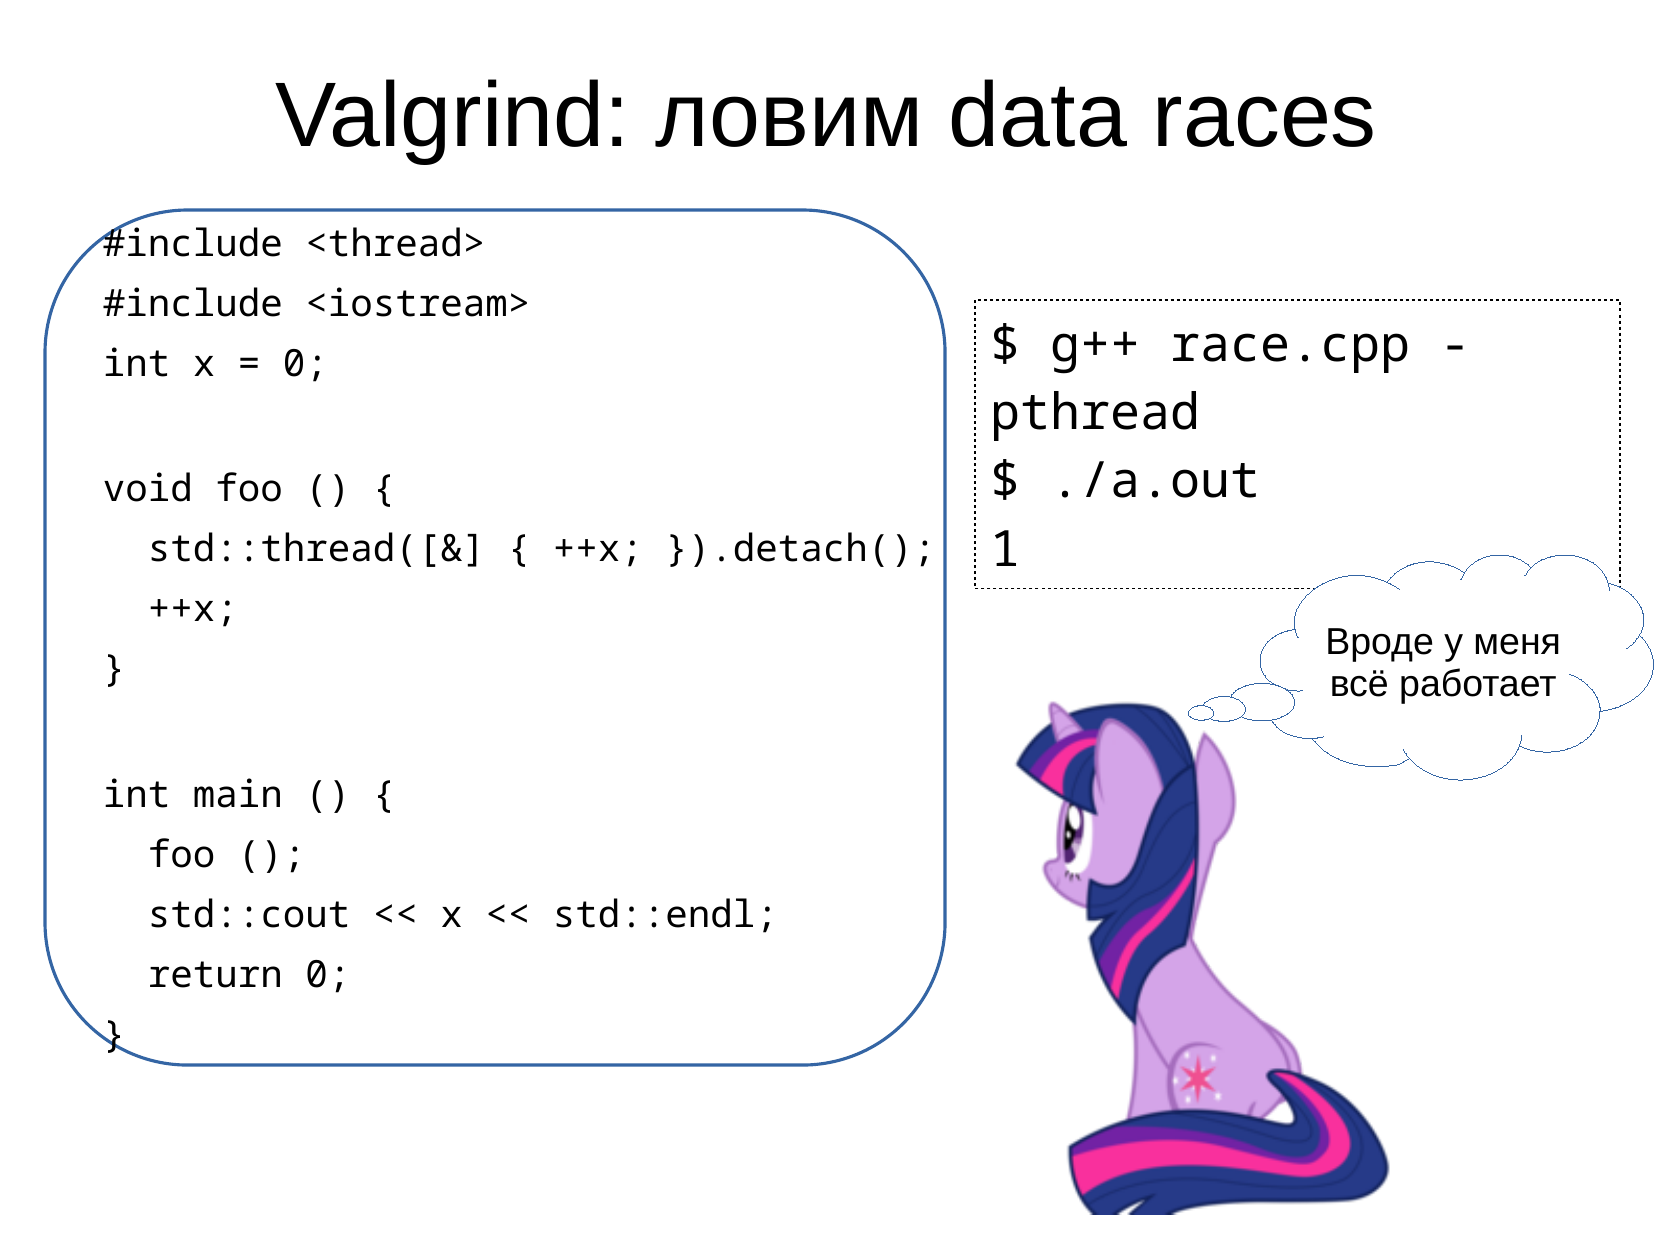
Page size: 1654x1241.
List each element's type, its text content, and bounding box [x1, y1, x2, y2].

text_box Вроде у меня всё работает [1188, 555, 1654, 781]
text_box $ g++ race.cpp -pthread $ ./a.out 1 [975, 300, 1621, 549]
text_box #include <thread> #include <iostream> int x = 0; void foo () { std::thread([&] { ++x; }).detach(); ++x; } int main () { foo (); std::cout << x << std::endl; return 0; } [45, 210, 946, 1066]
picture [1009, 694, 1396, 1216]
title Valgrind: ловим data races [82, 49, 1571, 181]
